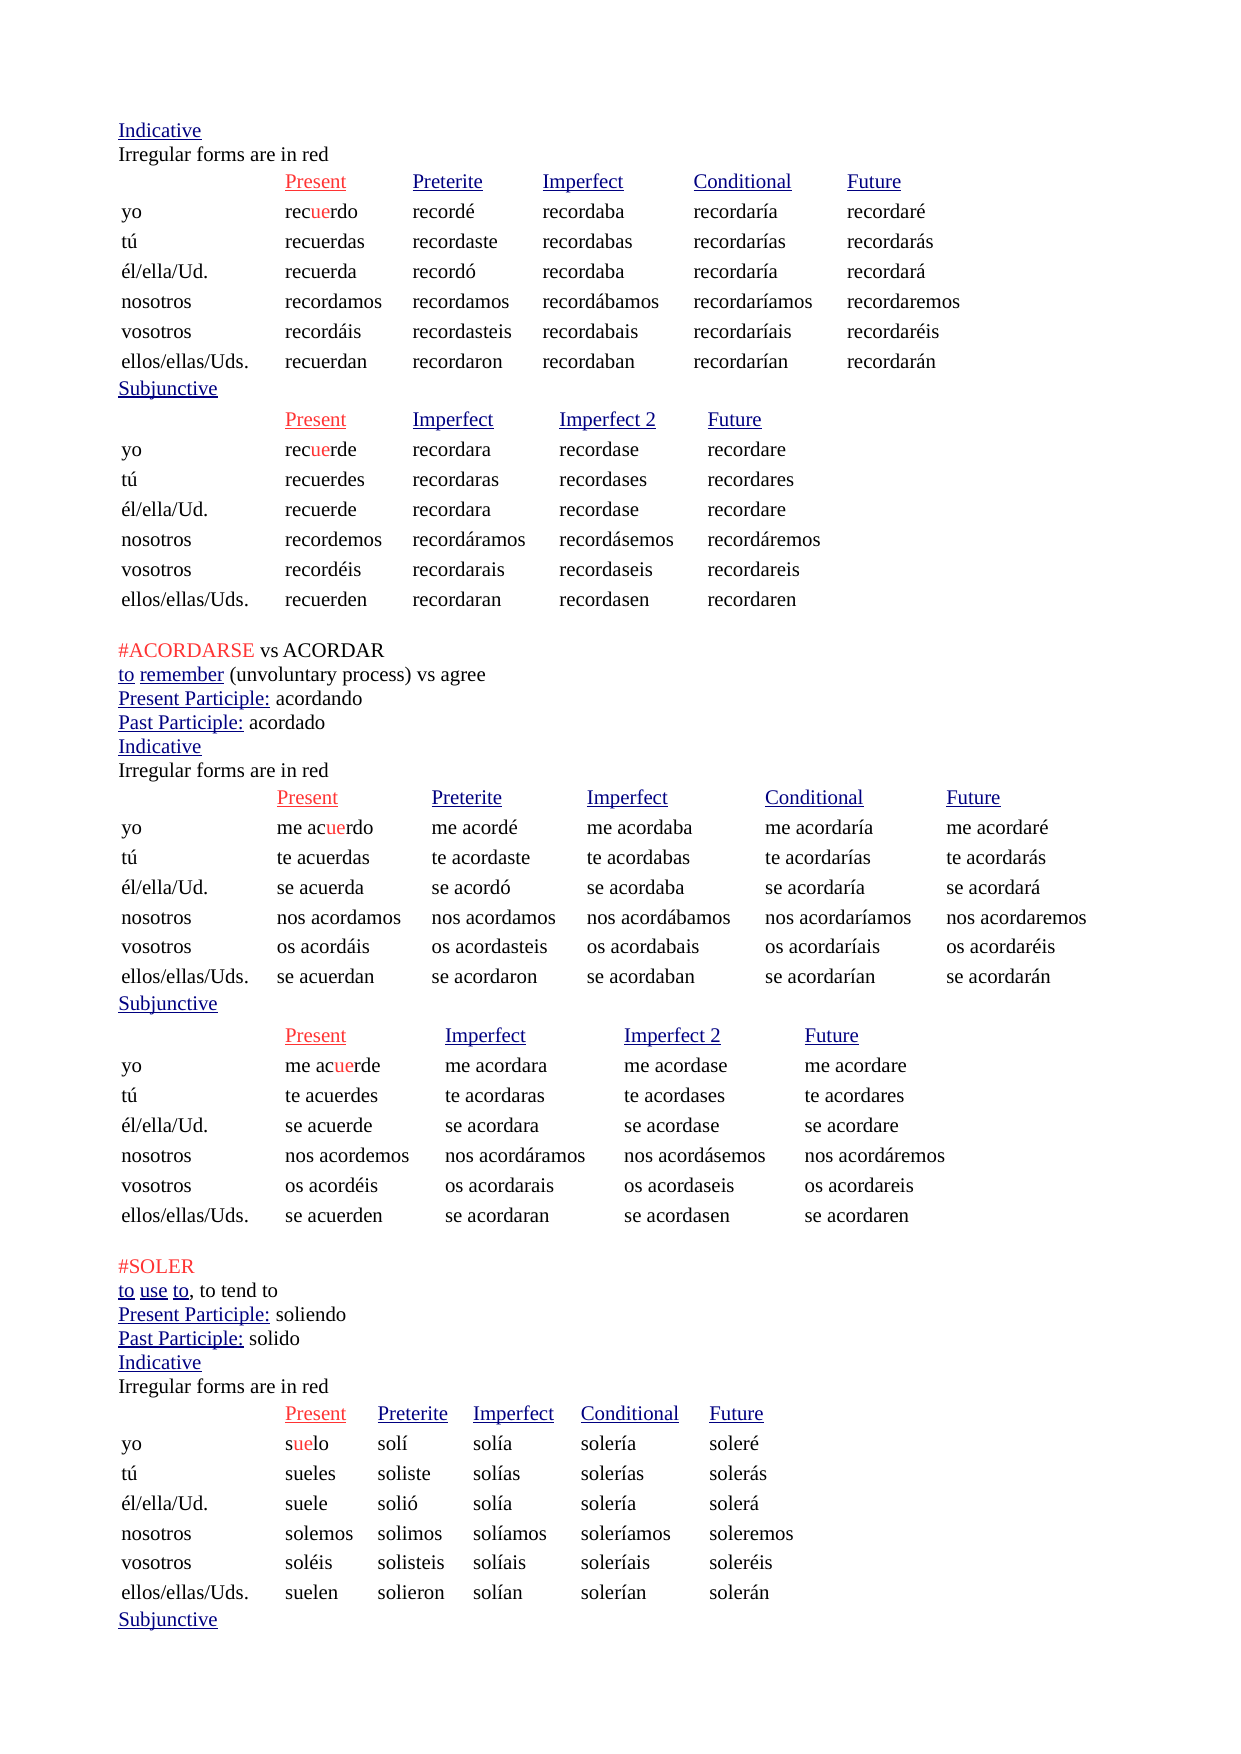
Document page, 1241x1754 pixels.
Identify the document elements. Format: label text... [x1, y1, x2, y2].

table_cell se acordará [943, 872, 1122, 902]
table_header Preterite [375, 1398, 470, 1428]
table_cell se acordaran [442, 1200, 621, 1229]
table_cell nos acordásemos [621, 1140, 801, 1170]
table_header [118, 404, 282, 434]
table_cell recordase [556, 494, 704, 524]
table_header [118, 782, 274, 812]
table_header Imperfect [470, 1398, 578, 1428]
table_cell tú [118, 226, 282, 256]
table_cell nosotros [118, 1518, 282, 1547]
table_header Conditional [762, 782, 943, 812]
table_cell se acordase [621, 1110, 801, 1140]
text Subjunctive [118, 376, 1122, 399]
table_cell recuerde [282, 494, 409, 524]
text Irregular forms are in red [118, 758, 1122, 782]
table_header Future [844, 166, 995, 196]
text Irregular forms are in red [118, 142, 1122, 166]
table_header Present [282, 1398, 374, 1428]
table_header Future [943, 782, 1122, 812]
text Indicative [118, 1350, 1122, 1374]
table_cell recordare [704, 434, 856, 464]
table_cell recordases [556, 464, 704, 494]
table_cell solerán [706, 1577, 823, 1607]
table_cell recordara [409, 434, 556, 464]
text Indicative [118, 734, 1122, 758]
table_cell nos acordaríamos [762, 902, 943, 932]
table_cell solían [470, 1577, 578, 1607]
table_cell soleremos [706, 1518, 823, 1547]
table_header Imperfect [539, 166, 690, 196]
table_cell recordarían [690, 346, 844, 376]
table_header Present [274, 782, 428, 812]
table_cell recuerdo [282, 196, 409, 226]
table_cell recordaría [690, 256, 844, 286]
table_header Future [704, 404, 856, 434]
table_header [118, 166, 282, 196]
table_cell te acuerdes [282, 1080, 442, 1110]
table_cell vosotros [118, 932, 274, 961]
table_cell recordáis [282, 316, 409, 346]
table_cell se acordara [442, 1110, 621, 1140]
table_cell recordaste [409, 226, 539, 256]
text Past Participle: acordado [118, 710, 1122, 734]
table_header Imperfect 2 [621, 1020, 801, 1050]
table_header Present [282, 404, 409, 434]
table_cell se acuerden [282, 1200, 442, 1229]
table_cell sueles [282, 1458, 374, 1488]
table_cell os acordareis [801, 1170, 985, 1199]
table_cell solerá [706, 1488, 823, 1517]
table_cell te acordases [621, 1080, 801, 1110]
table_cell se acordarían [762, 961, 943, 991]
table_cell solía [470, 1428, 578, 1458]
table_cell vosotros [118, 316, 282, 346]
table_cell recordamos [409, 286, 539, 316]
table_cell recordaba [539, 256, 690, 286]
text to remember (unvoluntary process) vs agree [118, 662, 1122, 686]
table_cell solisteis [375, 1548, 470, 1577]
table_cell suelen [282, 1577, 374, 1607]
table_cell nosotros [118, 902, 274, 932]
table_cell yo [118, 196, 282, 226]
table_cell él/ella/Ud. [118, 1488, 282, 1517]
table_header [118, 1398, 282, 1428]
table_header Preterite [429, 782, 584, 812]
table_cell nos acordaremos [943, 902, 1122, 932]
table_header Future [801, 1020, 985, 1050]
table_cell me acordaba [584, 812, 762, 842]
table_cell se acordaba [584, 872, 762, 902]
table_cell tú [118, 1458, 282, 1488]
table_cell recordaron [409, 346, 539, 376]
table_cell os acordabais [584, 932, 762, 961]
table_cell recordares [704, 464, 856, 494]
table_cell os acordaríais [762, 932, 943, 961]
table_cell recordemos [282, 524, 409, 554]
table_cell ellos/ellas/Uds. [118, 1200, 282, 1229]
table_cell recordéis [282, 554, 409, 584]
table_cell yo [118, 1428, 282, 1458]
text to use to, to tend to [118, 1278, 1122, 1302]
table_cell recordare [704, 494, 856, 524]
table_cell soliste [375, 1458, 470, 1488]
text Irregular forms are in red [118, 1374, 1122, 1398]
table_cell recordábamos [539, 286, 690, 316]
table_cell os acordaseis [621, 1170, 801, 1199]
table_cell nos acordamos [429, 902, 584, 932]
table_cell nos acordábamos [584, 902, 762, 932]
table_cell recordaré [844, 196, 995, 226]
table_header Present [282, 166, 409, 196]
table_cell solí [375, 1428, 470, 1458]
table_cell recordaras [409, 464, 556, 494]
table_cell recordaran [409, 584, 556, 614]
table_cell solíamos [470, 1518, 578, 1547]
text Subjunctive [118, 1607, 1122, 1631]
table_header Imperfect [442, 1020, 621, 1050]
table_cell soleréis [706, 1548, 823, 1577]
table_header Conditional [690, 166, 844, 196]
table_cell ellos/ellas/Uds. [118, 346, 282, 376]
table_cell yo [118, 434, 282, 464]
table_cell nosotros [118, 286, 282, 316]
table_header Present [282, 1020, 442, 1050]
text Indicative [118, 118, 1122, 142]
table_cell recuerden [282, 584, 409, 614]
table_cell recordásemos [556, 524, 704, 554]
table_cell recordará [844, 256, 995, 286]
table_cell recordarás [844, 226, 995, 256]
table_cell nos acordáramos [442, 1140, 621, 1170]
table_cell os acordéis [282, 1170, 442, 1199]
text Present Participle: acordando [118, 686, 1122, 710]
table_cell se acordare [801, 1110, 985, 1140]
table_cell recordaríamos [690, 286, 844, 316]
table_cell se acordarán [943, 961, 1122, 991]
table_cell me acordare [801, 1050, 985, 1080]
table_cell recuerdan [282, 346, 409, 376]
table_cell se acuerda [274, 872, 428, 902]
table_cell me acuerde [282, 1050, 442, 1080]
table_cell te acordares [801, 1080, 985, 1110]
table_cell ellos/ellas/Uds. [118, 961, 274, 991]
table_cell recordaréis [844, 316, 995, 346]
table_cell solieron [375, 1577, 470, 1607]
table_header Imperfect [584, 782, 762, 812]
table_cell se acordaban [584, 961, 762, 991]
table_cell me acordaré [943, 812, 1122, 842]
table_cell yo [118, 1050, 282, 1080]
table_cell os acordarais [442, 1170, 621, 1199]
table_header [118, 1020, 282, 1050]
text Subjunctive [118, 991, 1122, 1015]
table_cell vosotros [118, 1170, 282, 1199]
table_header Imperfect 2 [556, 404, 704, 434]
table_cell os acordasteis [429, 932, 584, 961]
table_cell solimos [375, 1518, 470, 1547]
table_cell recordase [556, 434, 704, 464]
table_cell solería [578, 1488, 706, 1517]
table_cell se acordaron [429, 961, 584, 991]
table_cell recuerda [282, 256, 409, 286]
table_cell recordareis [704, 554, 856, 584]
table_cell te acuerdas [274, 842, 428, 872]
table_cell me acordé [429, 812, 584, 842]
table_cell solíais [470, 1548, 578, 1577]
table_cell se acordó [429, 872, 584, 902]
table_cell solería [578, 1428, 706, 1458]
table_cell soleré [706, 1428, 823, 1458]
table_cell soleríais [578, 1548, 706, 1577]
table_cell yo [118, 812, 274, 842]
table_cell recordaremos [844, 286, 995, 316]
table_cell él/ella/Ud. [118, 872, 274, 902]
table_cell nos acordemos [282, 1140, 442, 1170]
table_cell nosotros [118, 1140, 282, 1170]
table_cell recordabas [539, 226, 690, 256]
table_cell solías [470, 1458, 578, 1488]
text #SOLER [118, 1253, 1122, 1278]
table_cell recuerdes [282, 464, 409, 494]
table_cell os acordaréis [943, 932, 1122, 961]
table_cell se acuerde [282, 1110, 442, 1140]
table_cell solerás [706, 1458, 823, 1488]
table_cell recordarais [409, 554, 556, 584]
table_cell recordaseis [556, 554, 704, 584]
table_cell se acordaría [762, 872, 943, 902]
table_cell recordarán [844, 346, 995, 376]
table_cell me acordaría [762, 812, 943, 842]
table_cell recordarías [690, 226, 844, 256]
text #ACORDARSE vs ACORDAR [118, 638, 1122, 662]
table_cell ellos/ellas/Uds. [118, 1577, 282, 1607]
table_cell él/ella/Ud. [118, 494, 282, 524]
table_cell recordé [409, 196, 539, 226]
table_cell recordaba [539, 196, 690, 226]
table_cell te acordabas [584, 842, 762, 872]
table_cell te acordarías [762, 842, 943, 872]
table_cell solió [375, 1488, 470, 1517]
table_cell me acordara [442, 1050, 621, 1080]
table_cell recordara [409, 494, 556, 524]
table_cell tú [118, 1080, 282, 1110]
table_cell recuerde [282, 434, 409, 464]
table_cell recordamos [282, 286, 409, 316]
table_cell tú [118, 464, 282, 494]
table_cell soleríamos [578, 1518, 706, 1547]
table_cell me acuerdo [274, 812, 428, 842]
table_cell recordaren [704, 584, 856, 614]
table_header Preterite [409, 166, 539, 196]
table_cell tú [118, 842, 274, 872]
table_cell se acuerdan [274, 961, 428, 991]
table_cell recordabais [539, 316, 690, 346]
table_header Future [706, 1398, 823, 1428]
table_cell te acordaras [442, 1080, 621, 1110]
table_cell recordaríais [690, 316, 844, 346]
table_cell recordaban [539, 346, 690, 376]
table_cell solerías [578, 1458, 706, 1488]
table_cell solemos [282, 1518, 374, 1547]
table_cell soléis [282, 1548, 374, 1577]
table_header Conditional [578, 1398, 706, 1428]
table_cell recuerdas [282, 226, 409, 256]
table_cell solía [470, 1488, 578, 1517]
table_cell suelo [282, 1428, 374, 1458]
table_cell vosotros [118, 1548, 282, 1577]
table_cell te acordarás [943, 842, 1122, 872]
table_cell solerían [578, 1577, 706, 1607]
table_cell nos acordáremos [801, 1140, 985, 1170]
table_cell él/ella/Ud. [118, 1110, 282, 1140]
table_cell suele [282, 1488, 374, 1517]
table_cell recordáramos [409, 524, 556, 554]
text Present Participle: soliendo [118, 1302, 1122, 1326]
table_cell te acordaste [429, 842, 584, 872]
table_cell recordó [409, 256, 539, 286]
table_cell ellos/ellas/Uds. [118, 584, 282, 614]
table_cell vosotros [118, 554, 282, 584]
table_cell recordasen [556, 584, 704, 614]
table_cell él/ella/Ud. [118, 256, 282, 286]
table_cell se acordasen [621, 1200, 801, 1229]
table_cell os acordáis [274, 932, 428, 961]
table_cell se acordaren [801, 1200, 985, 1229]
table_cell nos acordamos [274, 902, 428, 932]
text Past Participle: solido [118, 1326, 1122, 1350]
table_cell recordáremos [704, 524, 856, 554]
table_header Imperfect [409, 404, 556, 434]
table_cell recordasteis [409, 316, 539, 346]
table_cell recordaría [690, 196, 844, 226]
table_cell me acordase [621, 1050, 801, 1080]
table_cell nosotros [118, 524, 282, 554]
